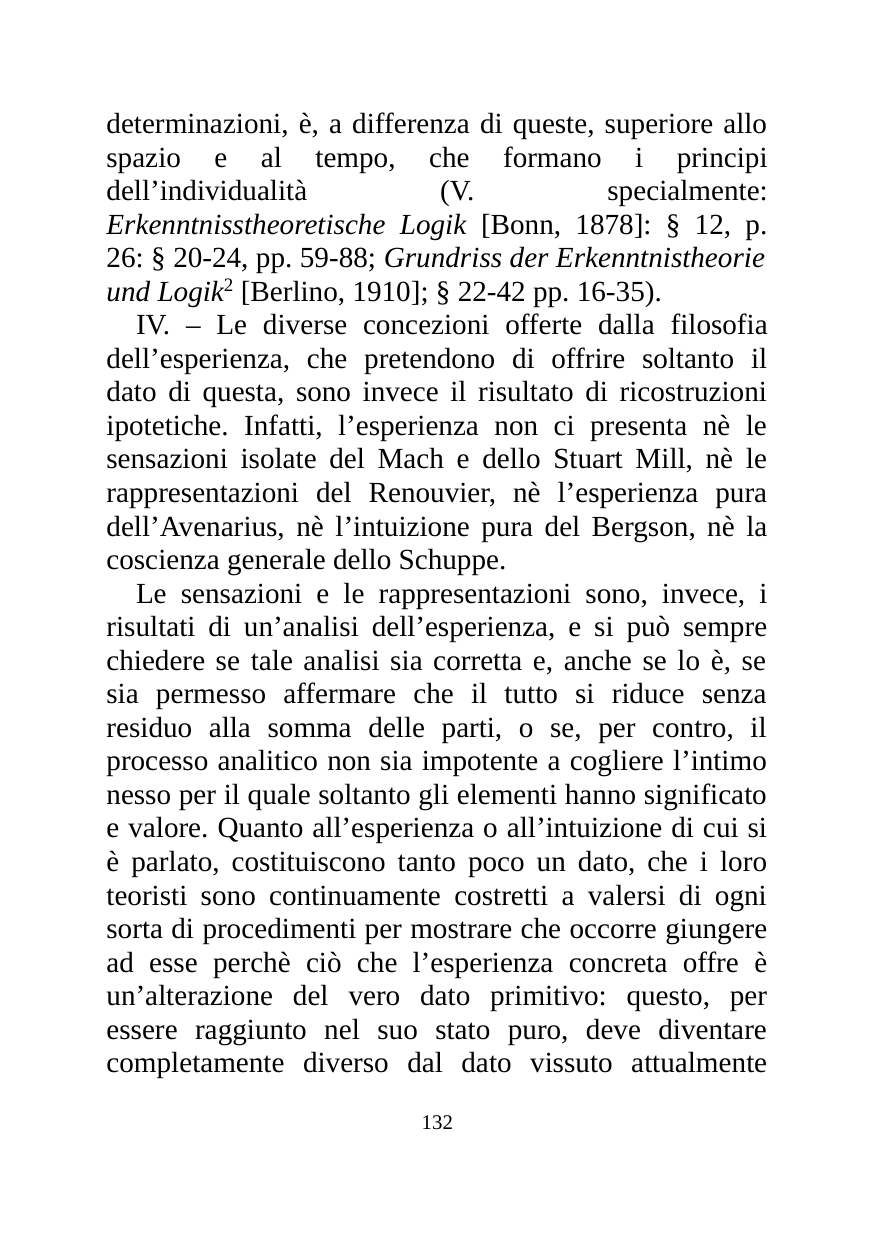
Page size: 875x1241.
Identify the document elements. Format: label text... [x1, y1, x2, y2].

text determinazioni, è, a differenza di queste, superiore allo spazio e al tempo, che formano i principi dell’individualità (V. specialmente: Erkenntnisstheoretische Logik [Bonn, 1878]: § 12, p. 26: § 20-24, pp. 59-88; Grundriss der Erkenntnistheorie und Logik2 [Berlino, 1910]; § 22-42 pp. 16-35). [106, 106, 768, 307]
text IV. – Le diverse concezioni offerte dalla filosofia dell’esperienza, che pretendono di offrire soltanto il dato di questa, sono invece il risultato di ricostruzioni ipotetiche. Infatti, l’esperienza non ci presenta nè le sensazioni isolate del Mach e dello Stuart Mill, nè le rappresentazioni del Renouvier, nè l’esperienza pura dell’Avenarius, nè l’intuizione pura del Bergson, nè la coscienza generale dello Schuppe. [106, 307, 768, 576]
text Le sensazioni e le rappresentazioni sono, invece, i risultati di un’analisi dell’esperienza, e si può sempre chiedere se tale analisi sia corretta e, anche se lo è, se sia permesso affermare che il tutto si riduce senza residuo alla somma delle parti, o se, per contro, il processo analitico non sia impotente a cogliere l’intimo nesso per il quale soltanto gli elementi hanno significato e valore. Quanto all’esperienza o all’intuizione di cui si è parlato, costituiscono tanto poco un dato, che i loro teoristi sono continuamente costretti a valersi di ogni sorta di procedimenti per mostrare che occorre giungere ad esse perchè ciò che l’esperienza concreta offre è un’alterazione del vero dato primitivo: questo, per essere raggiunto nel suo stato puro, deve diventare completamente diverso dal dato vissuto attualmente [106, 576, 768, 1079]
